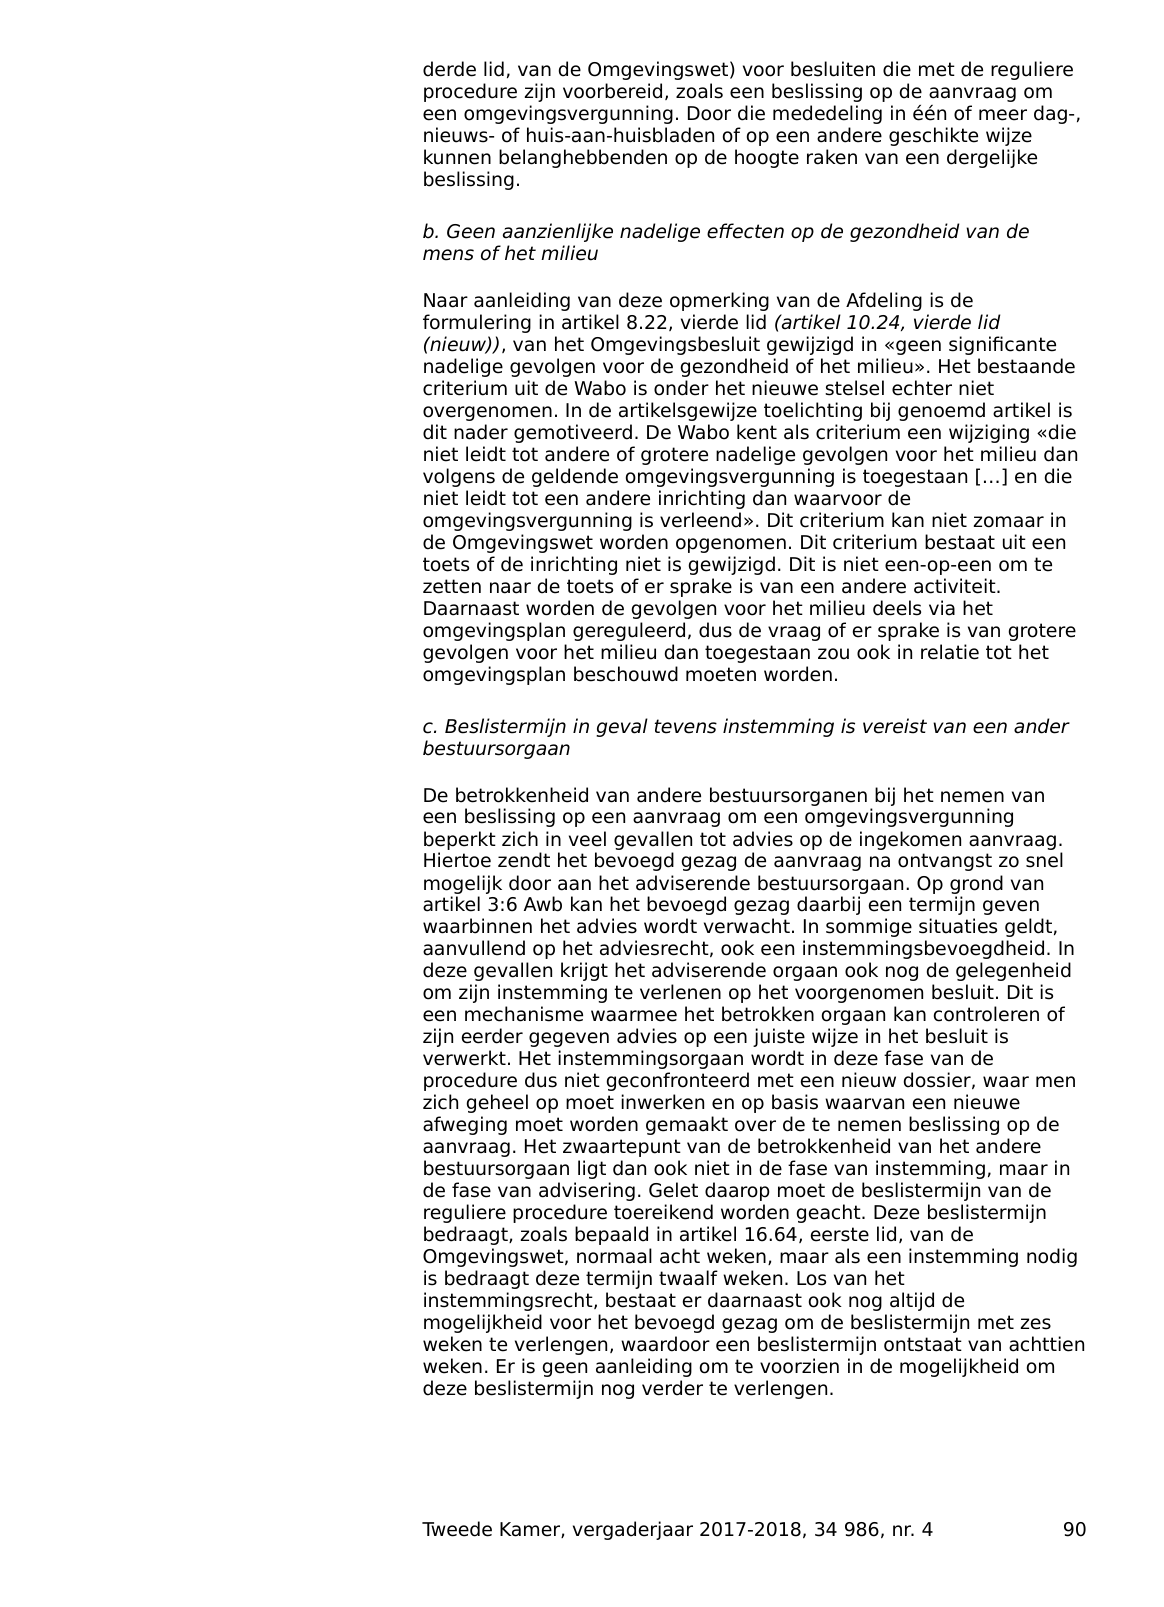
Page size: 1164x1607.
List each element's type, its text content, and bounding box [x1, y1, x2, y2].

subtitle c. Beslistermijn in geval tevens instemming is vereist van een ander bestuursorgaan [422, 716, 1087, 759]
subtitle b. Geen aanzienlijke nadelige effecten op de gezondheid van de mens of het milieu [422, 221, 1087, 265]
text derde lid, van de Omgevingswet) voor besluiten die met de reguliere procedure zijn voorbereid, zoals een beslissing op de aanvraag om een omgevingsvergunning. Door die mededeling in één of meer dag-, nieuws- of huis-aan-huisbladen of op een andere geschikte wijze kunnen belanghebbenden op de hoogte raken van een dergelijke beslissing. [422, 59, 1087, 191]
text De betrokkenheid van andere bestuursorganen bij het nemen van een beslissing op een aanvraag om een omgevingsvergunning beperkt zich in veel gevallen tot advies op de ingekomen aanvraag. Hiertoe zendt het bevoegd gezag de aanvraag na ontvangst zo snel mogelijk door aan het adviserende bestuursorgaan. Op grond van artikel 3:6 Awb kan het bevoegd gezag daarbij een termijn geven waarbinnen het advies wordt verwacht. In sommige situaties geldt, aanvullend op het adviesrecht, ook een instemmingsbevoegdheid. In deze gevallen krijgt het adviserende orgaan ook nog de gelegenheid om zijn instemming te verlenen op het voorgenomen besluit. Dit is een mechanisme waarmee het betrokken orgaan kan controleren of zijn eerder gegeven advies op een juiste wijze in het besluit is verwerkt. Het instemmingsorgaan wordt in deze fase van de procedure dus niet geconfronteerd met een nieuw dossier, waar men zich geheel op moet inwerken en op basis waarvan een nieuwe afweging moet worden gemaakt over de te nemen beslissing op de aanvraag. Het zwaartepunt van de betrokkenheid van het andere bestuursorgaan ligt dan ook niet in de fase van instemming, maar in de fase van advisering. Gelet daarop moet de beslistermijn van de reguliere procedure toereikend worden geacht. Deze beslistermijn bedraagt, zoals bepaald in artikel 16.64, eerste lid, van de Omgevingswet, normaal acht weken, maar als een instemming nodig is bedraagt deze termijn twaalf weken. Los van het instemmingsrecht, bestaat er daarnaast ook nog altijd de mogelijkheid voor het bevoegd gezag om de beslistermijn met zes weken te verlengen, waardoor een beslistermijn ontstaat van achttien weken. Er is geen aanleiding om te voorzien in de mogelijkheid om deze beslistermijn nog verder te verlengen. [422, 784, 1087, 1400]
text Naar aanleiding van deze opmerking van de Afdeling is de formulering in artikel 8.22, vierde lid (artikel 10.24, vierde lid (nieuw)), van het Omgevingsbesluit gewijzigd in «geen significante nadelige gevolgen voor de gezondheid of het milieu». Het bestaande criterium uit de Wabo is onder het nieuwe stelsel echter niet overgenomen. In de artikelsgewijze toelichting bij genoemd artikel is dit nader gemotiveerd. De Wabo kent als criterium een wijziging «die niet leidt tot andere of grotere nadelige gevolgen voor het milieu dan volgens de geldende omgevingsvergunning is toegestaan […] en die niet leidt tot een andere inrichting dan waarvoor de omgevingsvergunning is verleend». Dit criterium kan niet zomaar in de Omgevingswet worden opgenomen. Dit criterium bestaat uit een toets of de inrichting niet is gewijzigd. Dit is niet een-op-een om te zetten naar de toets of er sprake is van een andere activiteit. Daarnaast worden de gevolgen voor het milieu deels via het omgevingsplan gereguleerd, dus de vraag of er sprake is van grotere gevolgen voor het milieu dan toegestaan zou ook in relatie tot het omgevingsplan beschouwd moeten worden. [422, 290, 1087, 686]
